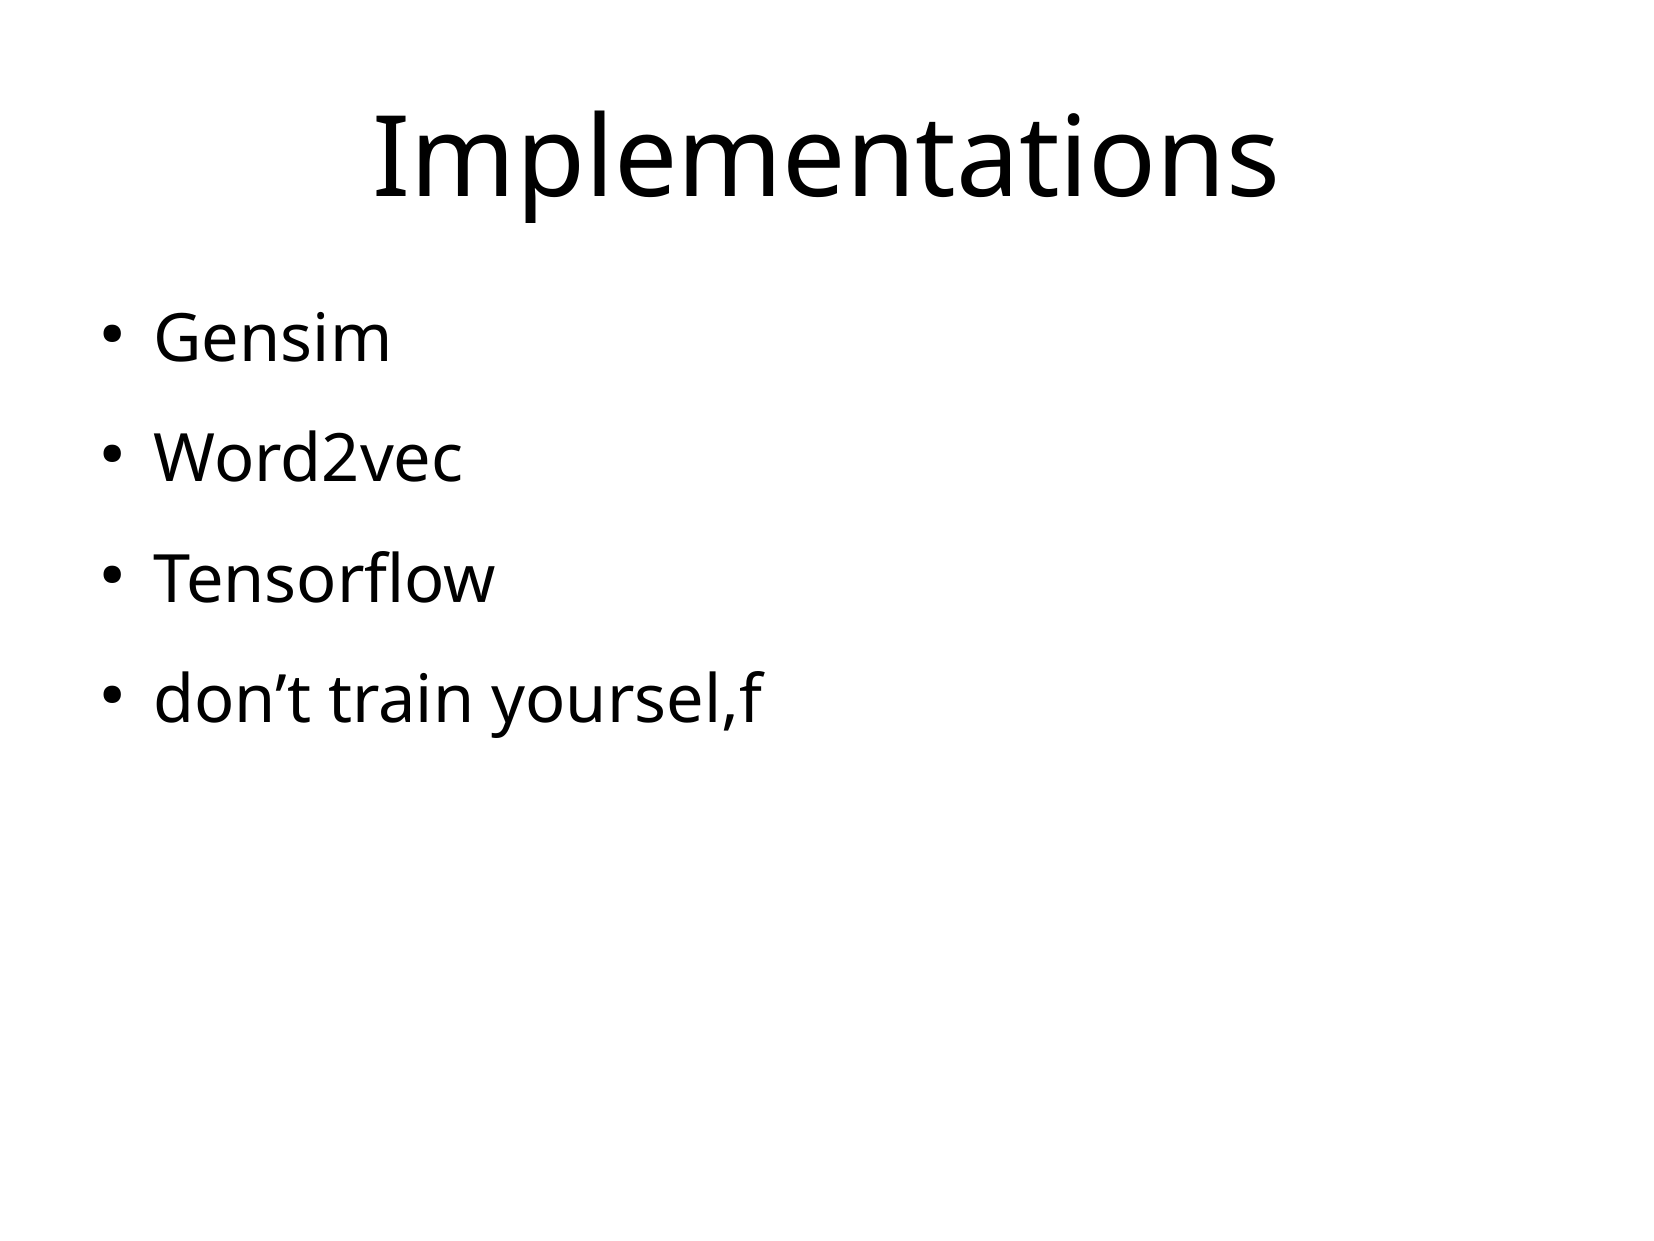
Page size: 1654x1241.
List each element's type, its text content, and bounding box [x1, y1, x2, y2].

title Implementations [82, 49, 1571, 257]
list Gensim Word2vec Tensorflow don’t train yoursel,f [82, 290, 1571, 1010]
